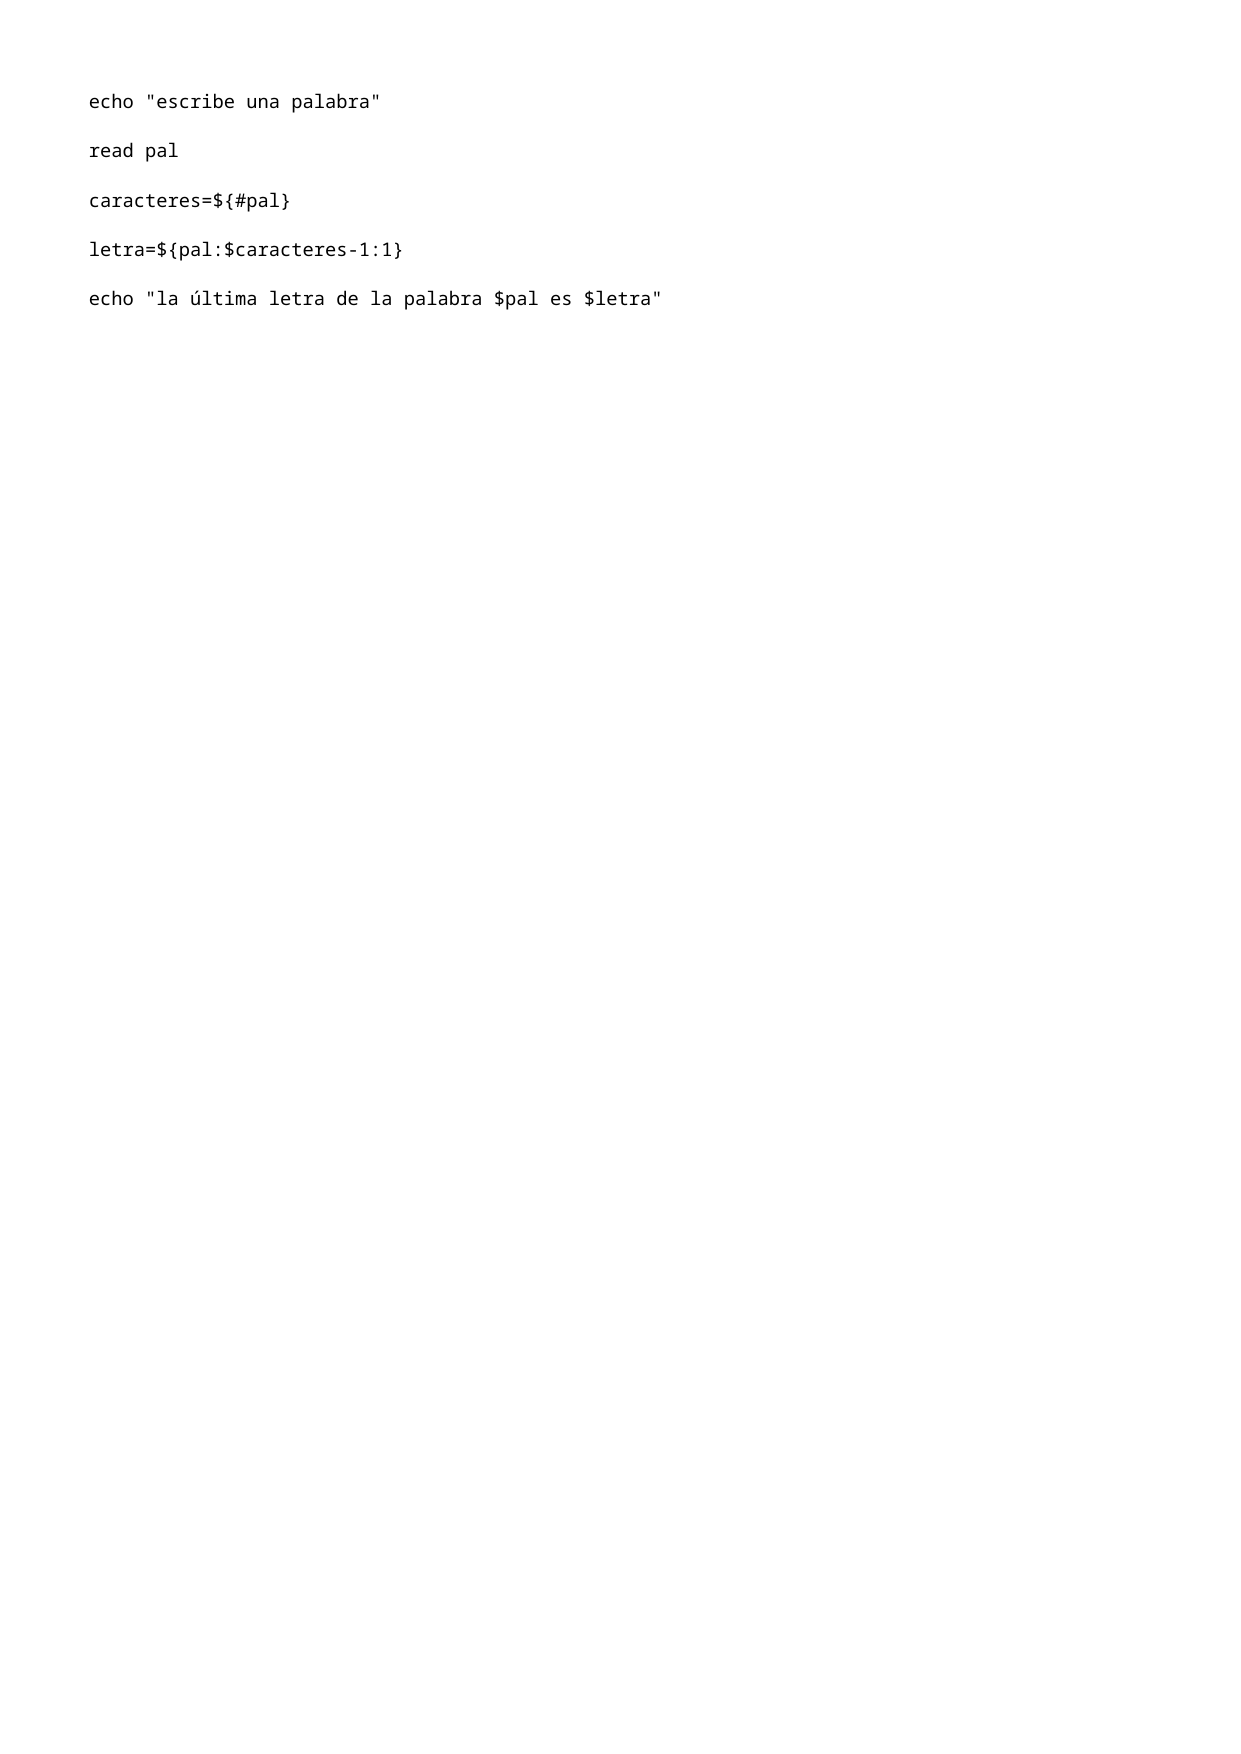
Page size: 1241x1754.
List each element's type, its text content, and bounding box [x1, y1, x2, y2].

text echo "la última letra de la palabra $pal es $letra" [88, 286, 1152, 311]
text caracteres=${#pal} [88, 187, 1152, 213]
text read pal [88, 138, 1152, 163]
text echo "escribe una palabra" [88, 88, 1152, 114]
text letra=${pal:$caracteres-1:1} [88, 236, 1152, 262]
